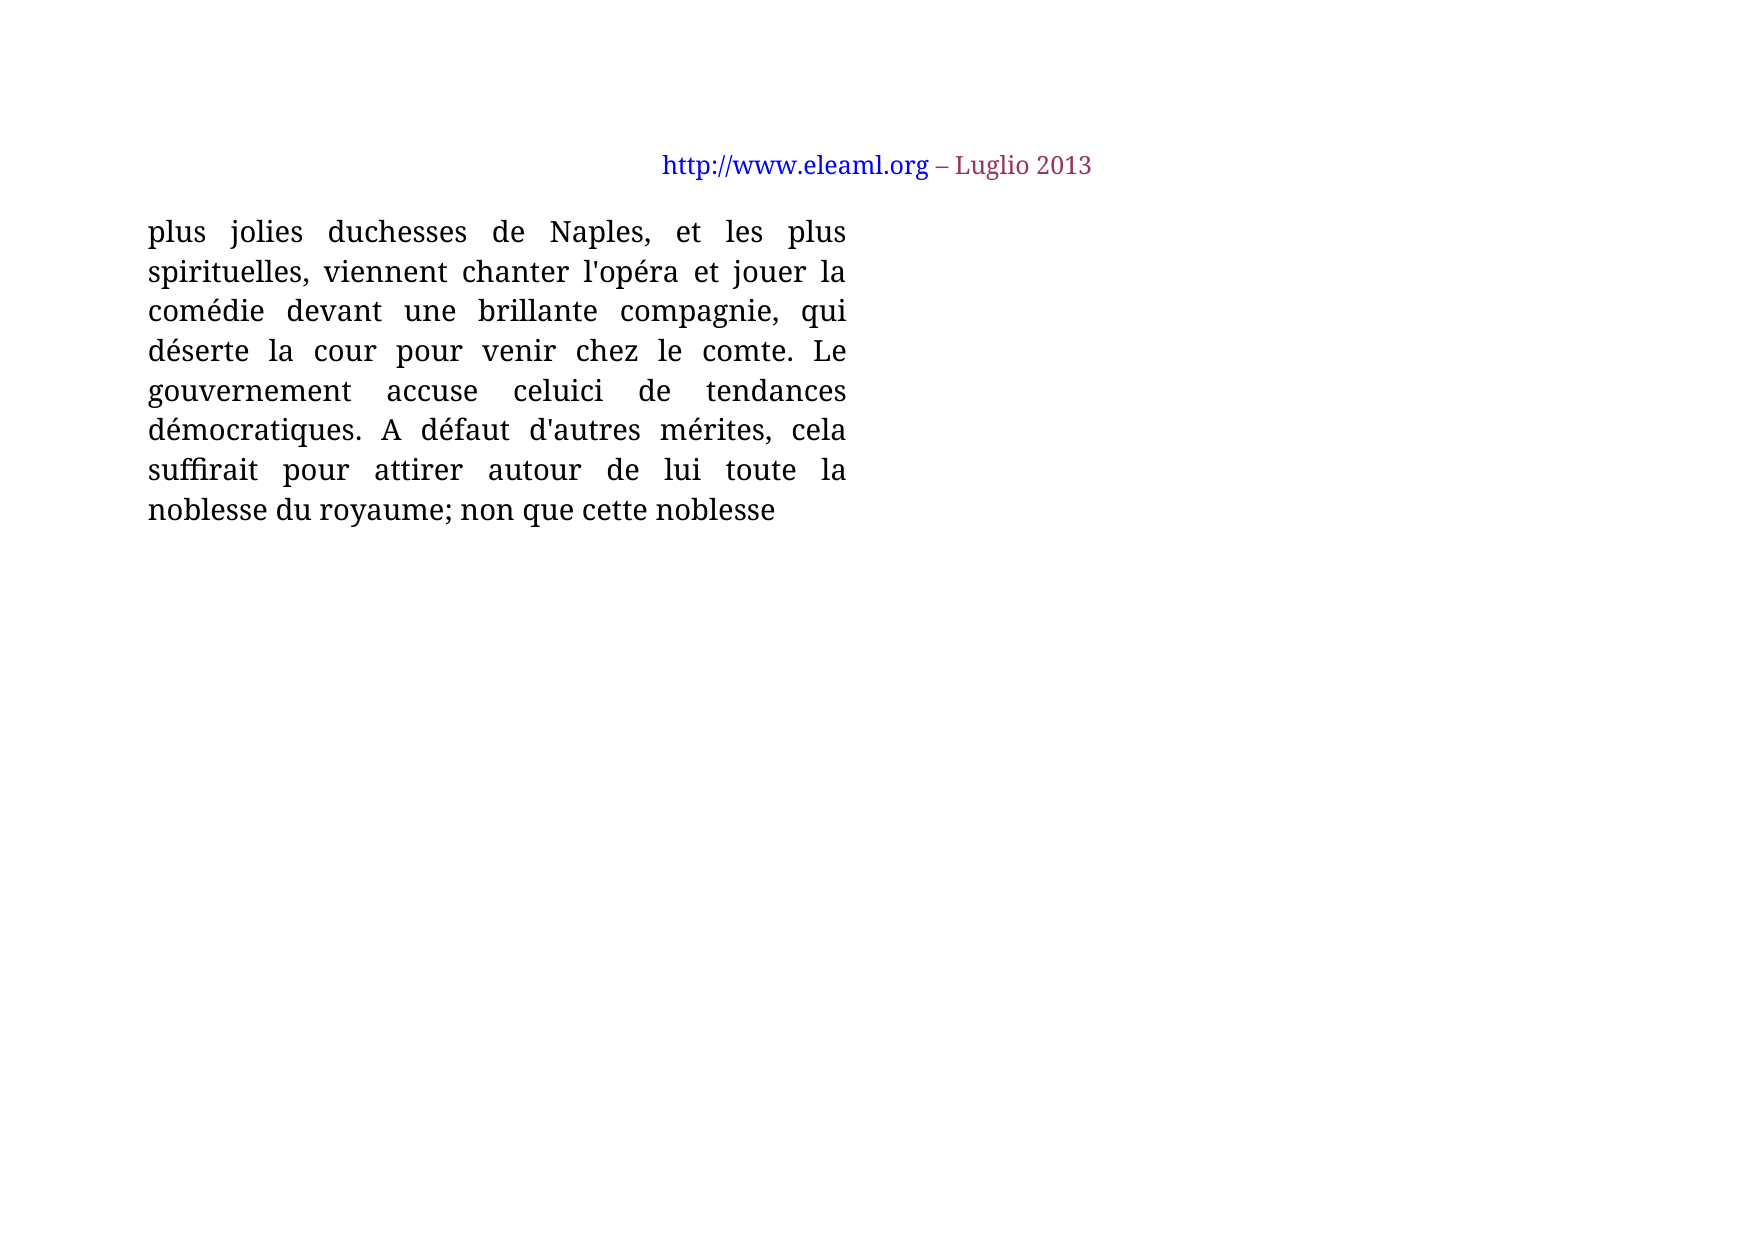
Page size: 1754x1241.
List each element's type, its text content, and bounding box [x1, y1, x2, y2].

text plus jolies duchesses de Naples, et les plus spirituelles, viennent chanter l'opéra et jouer la comédie devant une brillante compagnie, qui déserte la cour pour venir chez le comte. Le gouvernement accuse celuici de tendances démocratiques. A défaut d'autres mérites, cela suffirait pour attirer autour de lui toute la noblesse du royaume; non que cette noblesse [148, 211, 847, 529]
